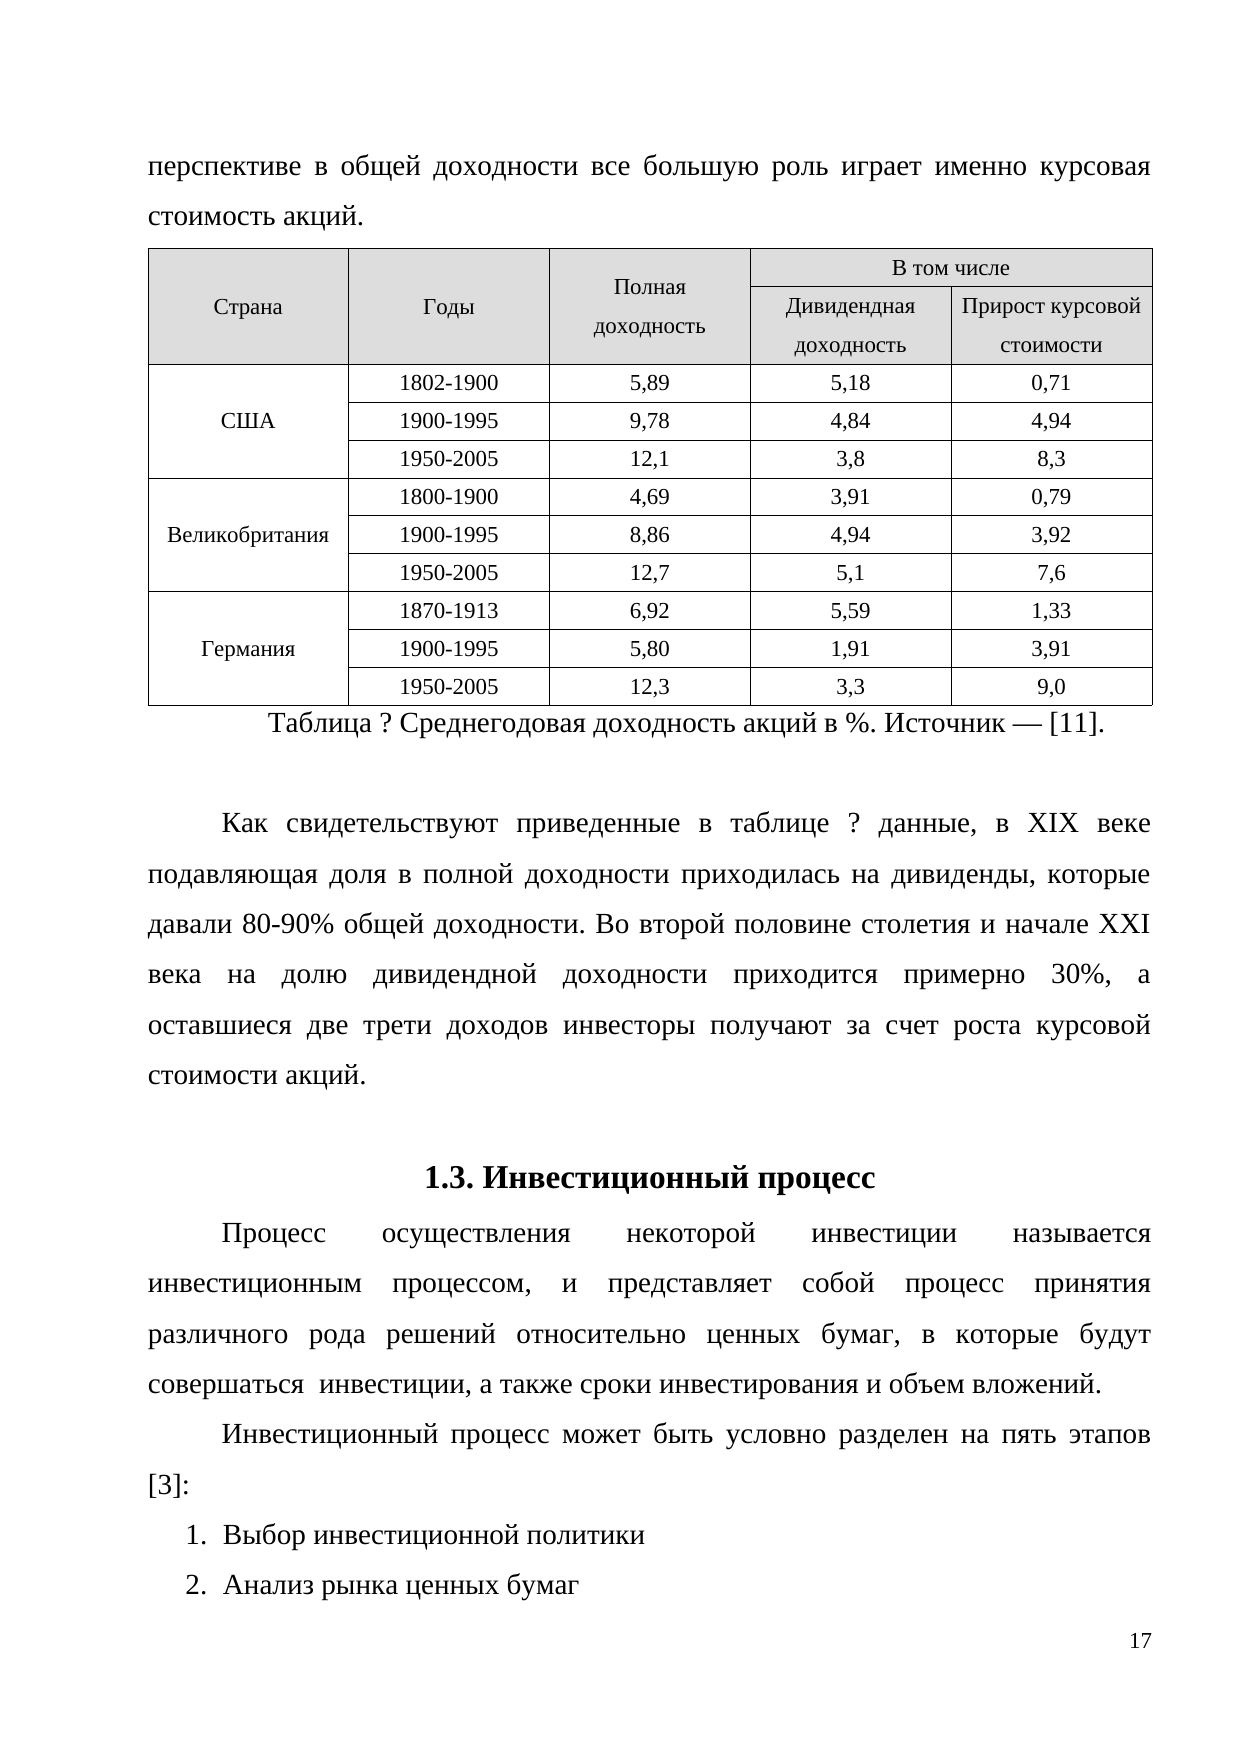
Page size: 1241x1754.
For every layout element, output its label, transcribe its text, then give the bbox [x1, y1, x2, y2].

table_cell Дивидендная доходность [751, 287, 951, 364]
table_cell 1870-1913 [349, 592, 549, 629]
table_header Годы [349, 249, 549, 364]
table_cell 12,3 [550, 668, 750, 705]
table_cell 5,1 [751, 554, 951, 591]
table_cell 1950-2005 [349, 441, 549, 477]
table_cell 1800-1900 [349, 479, 549, 515]
table_cell 3,92 [952, 516, 1152, 553]
table_cell 5,18 [751, 365, 951, 402]
table_cell 3,3 [751, 668, 951, 705]
table_cell 9,78 [550, 403, 750, 439]
table_header Страна [149, 249, 348, 364]
table_cell 5,89 [550, 365, 750, 402]
table_cell 1900-1995 [349, 630, 549, 667]
subtitle 1.3. Инвестиционный процесс [148, 1158, 1152, 1196]
table_cell 0,79 [952, 479, 1152, 515]
table_header В том числе [751, 249, 1152, 286]
text Процесс осуществления некоторой инвестиции называется инвестиционным процессом, и представляет собой процесс принятия различного рода решений относительно ценных бумаг, в которые будут совершаться инвестиции, а также сроки инвестирования и объем вложений. [148, 1215, 1152, 1400]
table_cell 8,3 [952, 441, 1152, 477]
table_cell 5,59 [751, 592, 951, 629]
text Таблица ? Среднегодовая доходность акций в %. Источник — [11]. [148, 706, 1152, 738]
table_cell 4,94 [952, 403, 1152, 439]
table_cell 3,91 [751, 479, 951, 515]
table_cell 12,7 [550, 554, 750, 591]
table_cell 1,33 [952, 592, 1152, 629]
table_cell 1802-1900 [349, 365, 549, 402]
table_cell 1900-1995 [349, 403, 549, 439]
table_cell 0,71 [952, 365, 1152, 402]
table_header Полная доходность [550, 249, 750, 364]
table_cell 4,94 [751, 516, 951, 553]
text перспективе в общей доходности все большую роль играет именно курсовая стоимость акций. [148, 148, 1152, 232]
table_cell 7,6 [952, 554, 1152, 591]
text Как свидетельствуют приведенные в таблице ? данные, в XIX веке подавляющая доля в полной доходности приходилась на дивиденды, которые давали 80-90% общей доходности. Во второй половине столетия и начале XXI века на долю дивидендной доходности приходится примерно 30%, а оставшиеся две трети доходов инвесторы получают за счет роста курсовой стоимости акций. [148, 806, 1152, 1091]
table_cell 12,1 [550, 441, 750, 477]
table_cell 1900-1995 [349, 516, 549, 553]
table_cell 6,92 [550, 592, 750, 629]
table_cell США [149, 365, 348, 477]
table_cell 8,86 [550, 516, 750, 553]
table_cell 9,0 [952, 668, 1152, 705]
table_cell Прирост курсовой стоимости [952, 287, 1152, 364]
table_cell 3,91 [952, 630, 1152, 667]
table_cell 4,84 [751, 403, 951, 439]
table_cell 4,69 [550, 479, 750, 515]
table_cell 3,8 [751, 441, 951, 477]
table_cell Германия [149, 592, 348, 705]
list Анализ рынка ценных бумаг [185, 1567, 1152, 1601]
list Выбор инвестиционной политики [185, 1517, 1152, 1551]
text Инвестиционный процесс может быть условно разделен на пять этапов [3]: [148, 1417, 1152, 1500]
table_cell 1950-2005 [349, 668, 549, 705]
table_cell 5,80 [550, 630, 750, 667]
table_cell 1950-2005 [349, 554, 549, 591]
table_cell Великобритания [149, 479, 348, 591]
table_cell 1,91 [751, 630, 951, 667]
